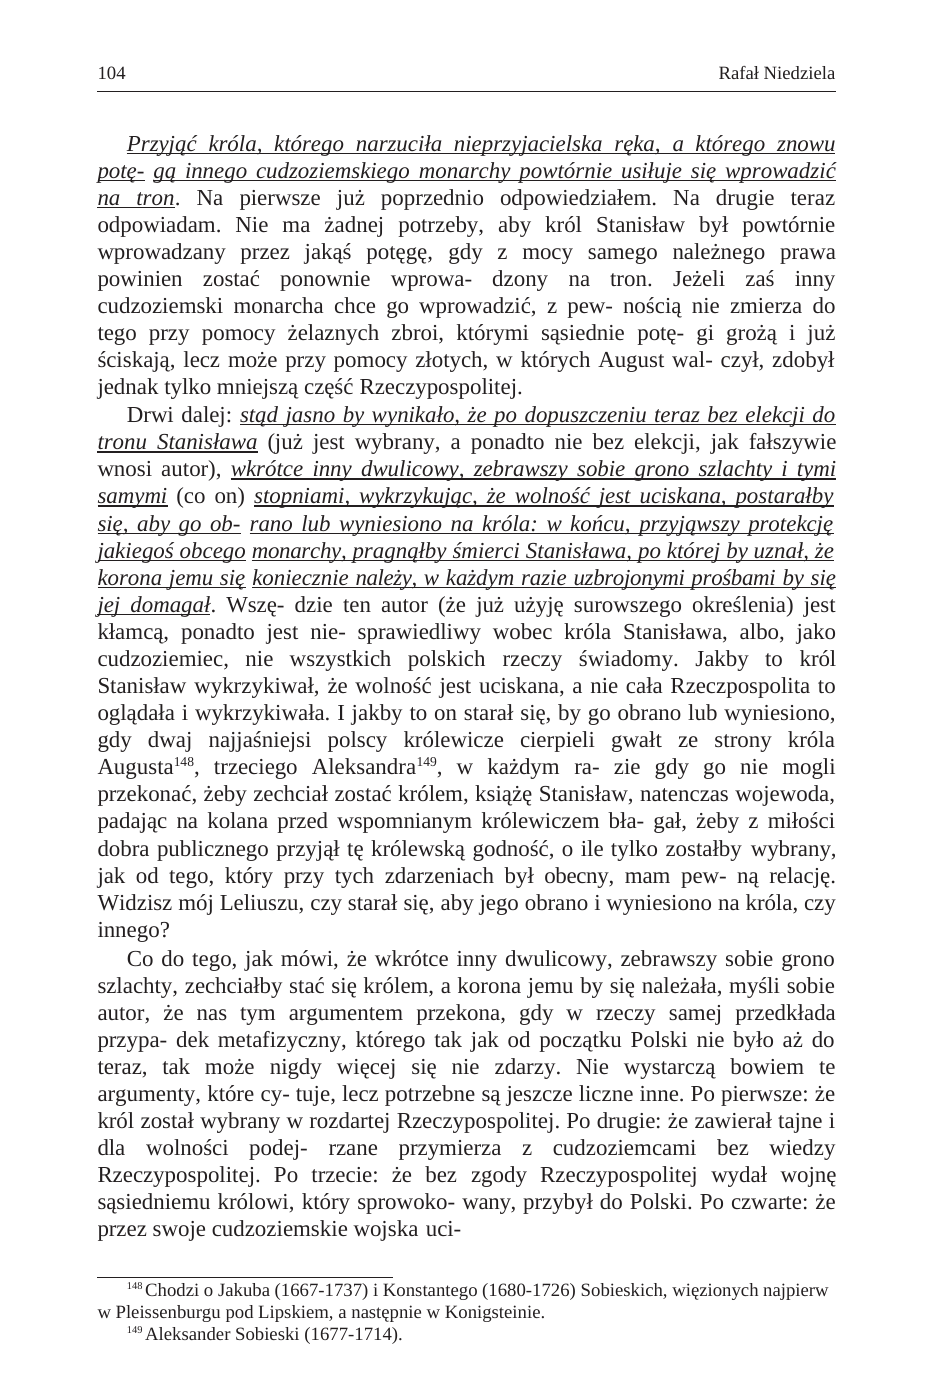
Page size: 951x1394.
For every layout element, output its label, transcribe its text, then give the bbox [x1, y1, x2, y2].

text Drwi dalej: stąd jasno by wynikało, że po dopuszczeniu teraz bez elekcji do tronu Stanisława (już jest wybrany, a ponadto nie bez elekcji, jak fałszywie wnosi autor), wkrótce inny dwulicowy, zebrawszy sobie grono szlachty i tymi samymi (co on) stopniami, wykrzykując, że wolność jest uciskana, postarałby się, aby go ob- rano lub wyniesiono na króla: w końcu, przyjąwszy protekcję jakiegoś obcego monarchy, pragnąłby śmierci Stanisława, po której by uznał, że korona jemu się koniecznie należy, w każdym razie uzbrojonymi prośbami by się jej domagał. Wszę- dzie ten autor (że już użyję surowszego określenia) jest kłamcą, ponadto jest nie- sprawiedliwy wobec króla Stanisława, albo, jako cudzoziemiec, nie wszystkich polskich rzeczy świadomy. Jakby to król Stanisław wykrzykiwał, że wolność jest uciskana, a nie cała Rzeczpospolita to oglądała i wykrzykiwała. I jakby to on starał się, by go obrano lub wyniesiono, gdy dwaj najjaśniejsi polscy królewicze cierpieli gwałt ze strony króla Augusta148, trzeciego Aleksandra149, w każdym ra- zie gdy go nie mogli przekonać, żeby zechciał zostać królem, książę Stanisław, natenczas wojewoda, padając na kolana przed wspomnianym królewiczem bła- gał, żeby z miłości dobra publicznego przyjął tę królewską godność, o ile tylko zostałby wybrany, jak od tego, który przy tych zdarzeniach był obecny, mam pew- ną relację. Widzisz mój Leliuszu, czy starał się, aby jego obrano i wyniesiono na króla, czy innego? [97, 401, 836, 942]
text 148 Chodzi o Jakuba (1667-1737) i Konstantego (1680-1726) Sobieskich, więzionych najpierw w Pleissenburgu pod Lipskiem, a następnie w Konigsteinie. [97, 1271, 837, 1322]
text Przyjąć króla, którego narzuciła nieprzyjacielska ręka, a którego znowu potę- gą innego cudzoziemskiego monarchy powtórnie usiłuje się wprowadzić na tron. Na pierwsze już poprzednio odpowiedziałem. Na drugie teraz odpowiadam. Nie ma żadnej potrzeby, aby król Stanisław był powtórnie wprowadzany przez jakąś potęgę, gdy z mocy samego należnego prawa powinien zostać ponownie wprowa- dzony na tron. Jeżeli zaś inny cudzoziemski monarcha chce go wprowadzić, z pew- nością nie zmierza do tego przy pomocy żelaznych zbroi, którymi sąsiednie potę- gi grożą i już ściskają, lecz może przy pomocy złotych, w których August wal- czył, zdobył jednak tylko mniejszą część Rzeczypospolitej. [97, 129, 836, 400]
text Co do tego, jak mówi, że wkrótce inny dwulicowy, zebrawszy sobie grono szlachty, zechciałby stać się królem, a korona jemu by się należała, myśli sobie autor, że nas tym argumentem przekona, gdy w rzeczy samej przedkłada przypa- dek metafizyczny, którego tak jak od początku Polski nie było aż do teraz, tak może nigdy więcej się nie zdarzy. Nie wystarczą bowiem te argumenty, które cy- tuje, lecz potrzebne są jeszcze liczne inne. Po pierwsze: że król został wybrany w rozdartej Rzeczypospolitej. Po drugie: że zawierał tajne i dla wolności podej- rzane przymierza z cudzoziemcami bez wiedzy Rzeczypospolitej. Po trzecie: że bez zgody Rzeczypospolitej wydał wojnę sąsiedniemu królowi, który sprowoko- wany, przybył do Polski. Po czwarte: że przez swoje cudzoziemskie wojska uci- [97, 945, 836, 1242]
text 149 Aleksander Sobieski (1677-1714). [127, 1323, 914, 1345]
